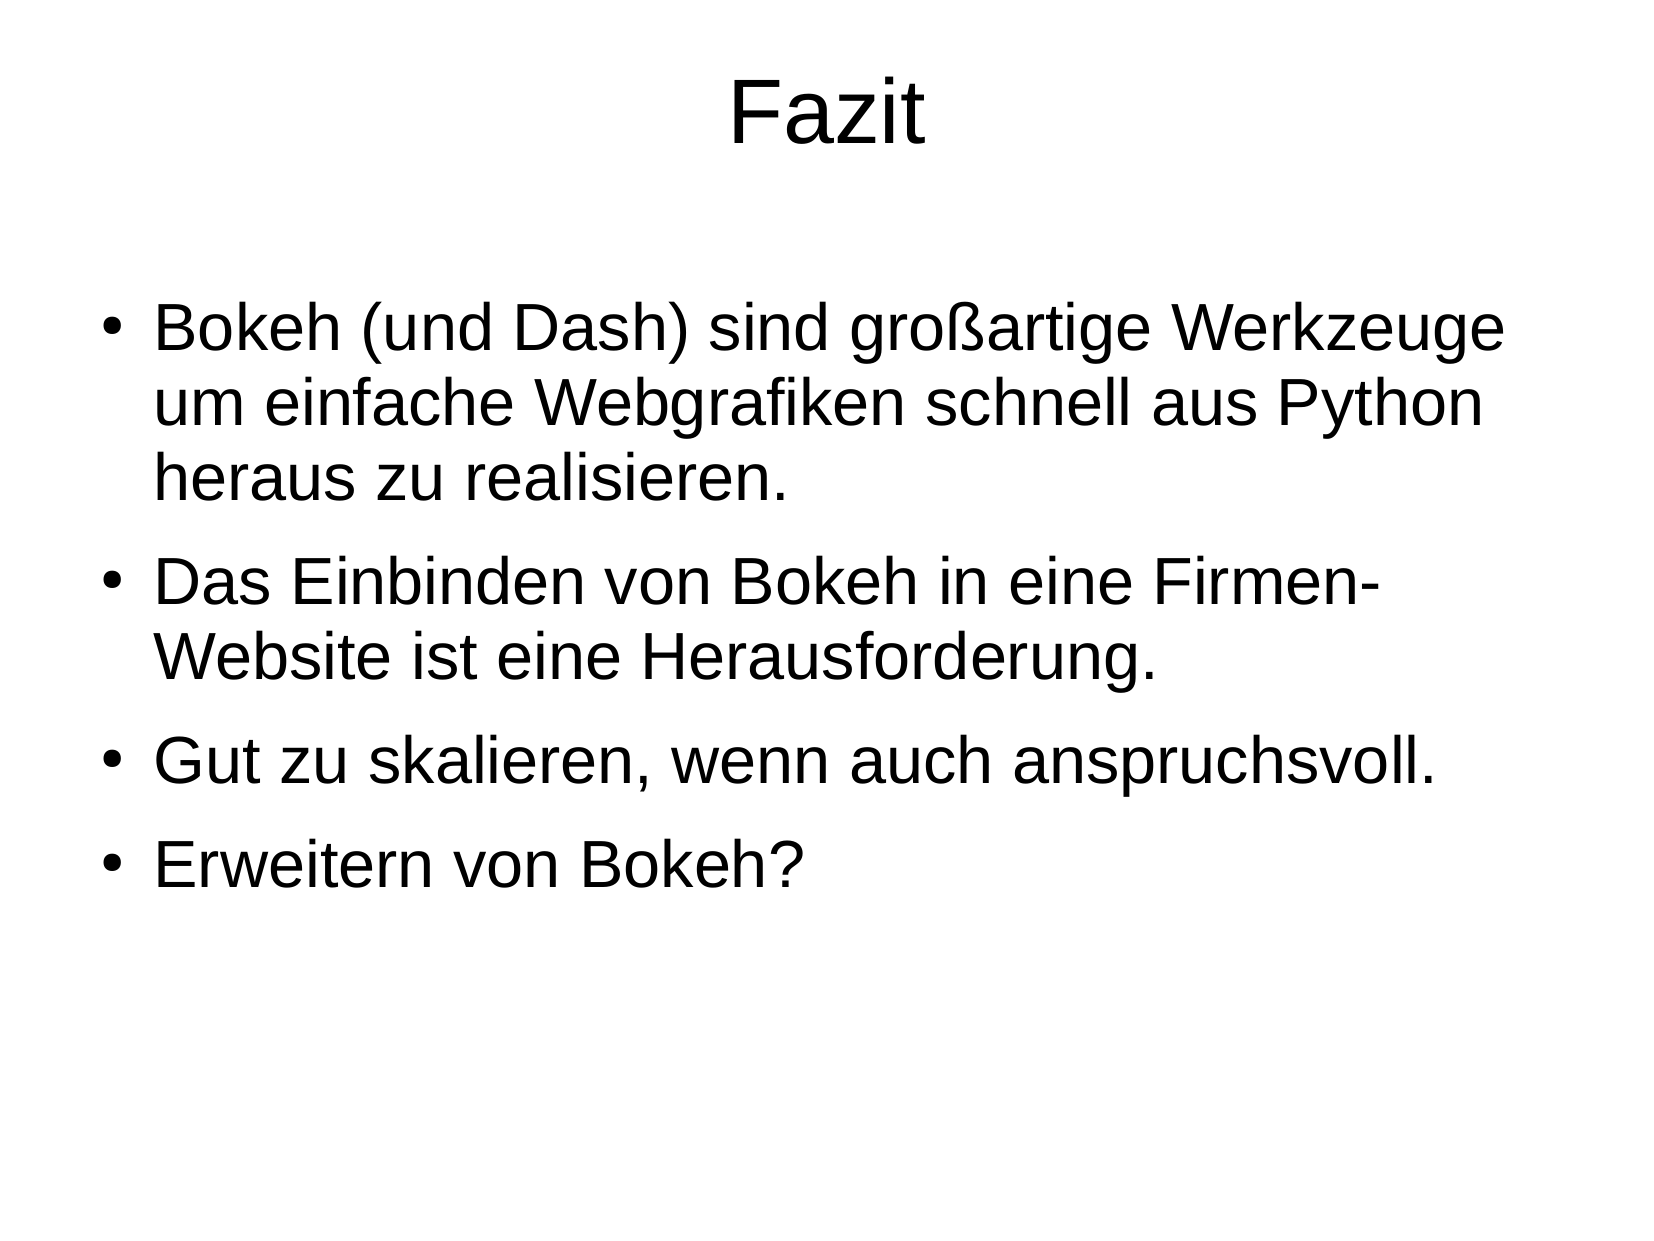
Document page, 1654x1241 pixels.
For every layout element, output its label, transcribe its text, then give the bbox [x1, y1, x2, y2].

title Fazit [82, 8, 1571, 216]
list Bokeh (und Dash) sind großartige Werkzeuge um einfache Webgrafiken schnell aus Python heraus zu realisieren. Das Einbinden von Bokeh in eine Firmen-Website ist eine Herausforderung. Gut zu skalieren, wenn auch anspruchsvoll. Erweitern von Bokeh? [82, 290, 1571, 1010]
